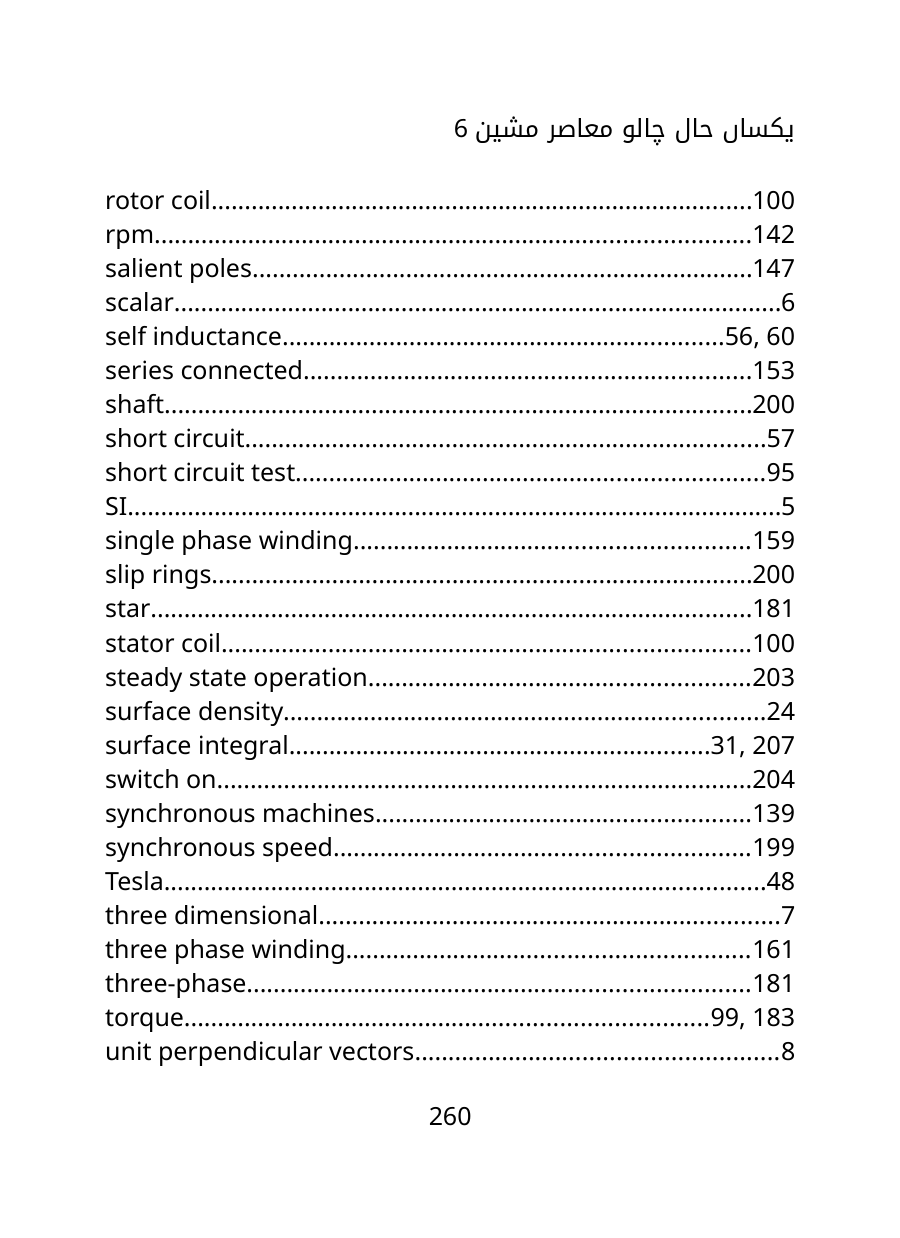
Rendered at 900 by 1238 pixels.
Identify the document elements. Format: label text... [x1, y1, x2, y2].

text synchronous machines 139 [105, 796, 795, 829]
text torque 99, 183 [105, 1000, 795, 1034]
text steady state operation 203 [105, 659, 795, 693]
text three dimensional 7 [105, 898, 795, 932]
text three-phase 181 [105, 966, 795, 1000]
text single phase winding 159 [105, 523, 795, 557]
text Tesla 48 [105, 864, 795, 898]
text unit perpendicular vectors 8 [105, 1034, 795, 1068]
text three phase winding 161 [105, 932, 795, 966]
text surface density 24 [105, 693, 795, 727]
text switch on 204 [105, 761, 795, 796]
text self inductance 56, 60 [105, 319, 795, 353]
text salient poles 147 [105, 251, 795, 284]
text shaft 200 [105, 387, 795, 421]
text star 181 [105, 591, 795, 625]
text SI 5 [105, 489, 795, 523]
text slip rings 200 [105, 557, 795, 591]
text synchronous speed 199 [105, 829, 795, 864]
text scalar 6 [105, 284, 795, 319]
text rotor coil 100 [105, 182, 795, 216]
text short circuit 57 [105, 421, 795, 455]
text surface integral 31, 207 [105, 727, 795, 761]
text series connected 153 [105, 353, 795, 387]
text rpm 142 [105, 216, 795, 251]
text short circuit test 95 [105, 455, 795, 489]
text stator coil 100 [105, 625, 795, 659]
